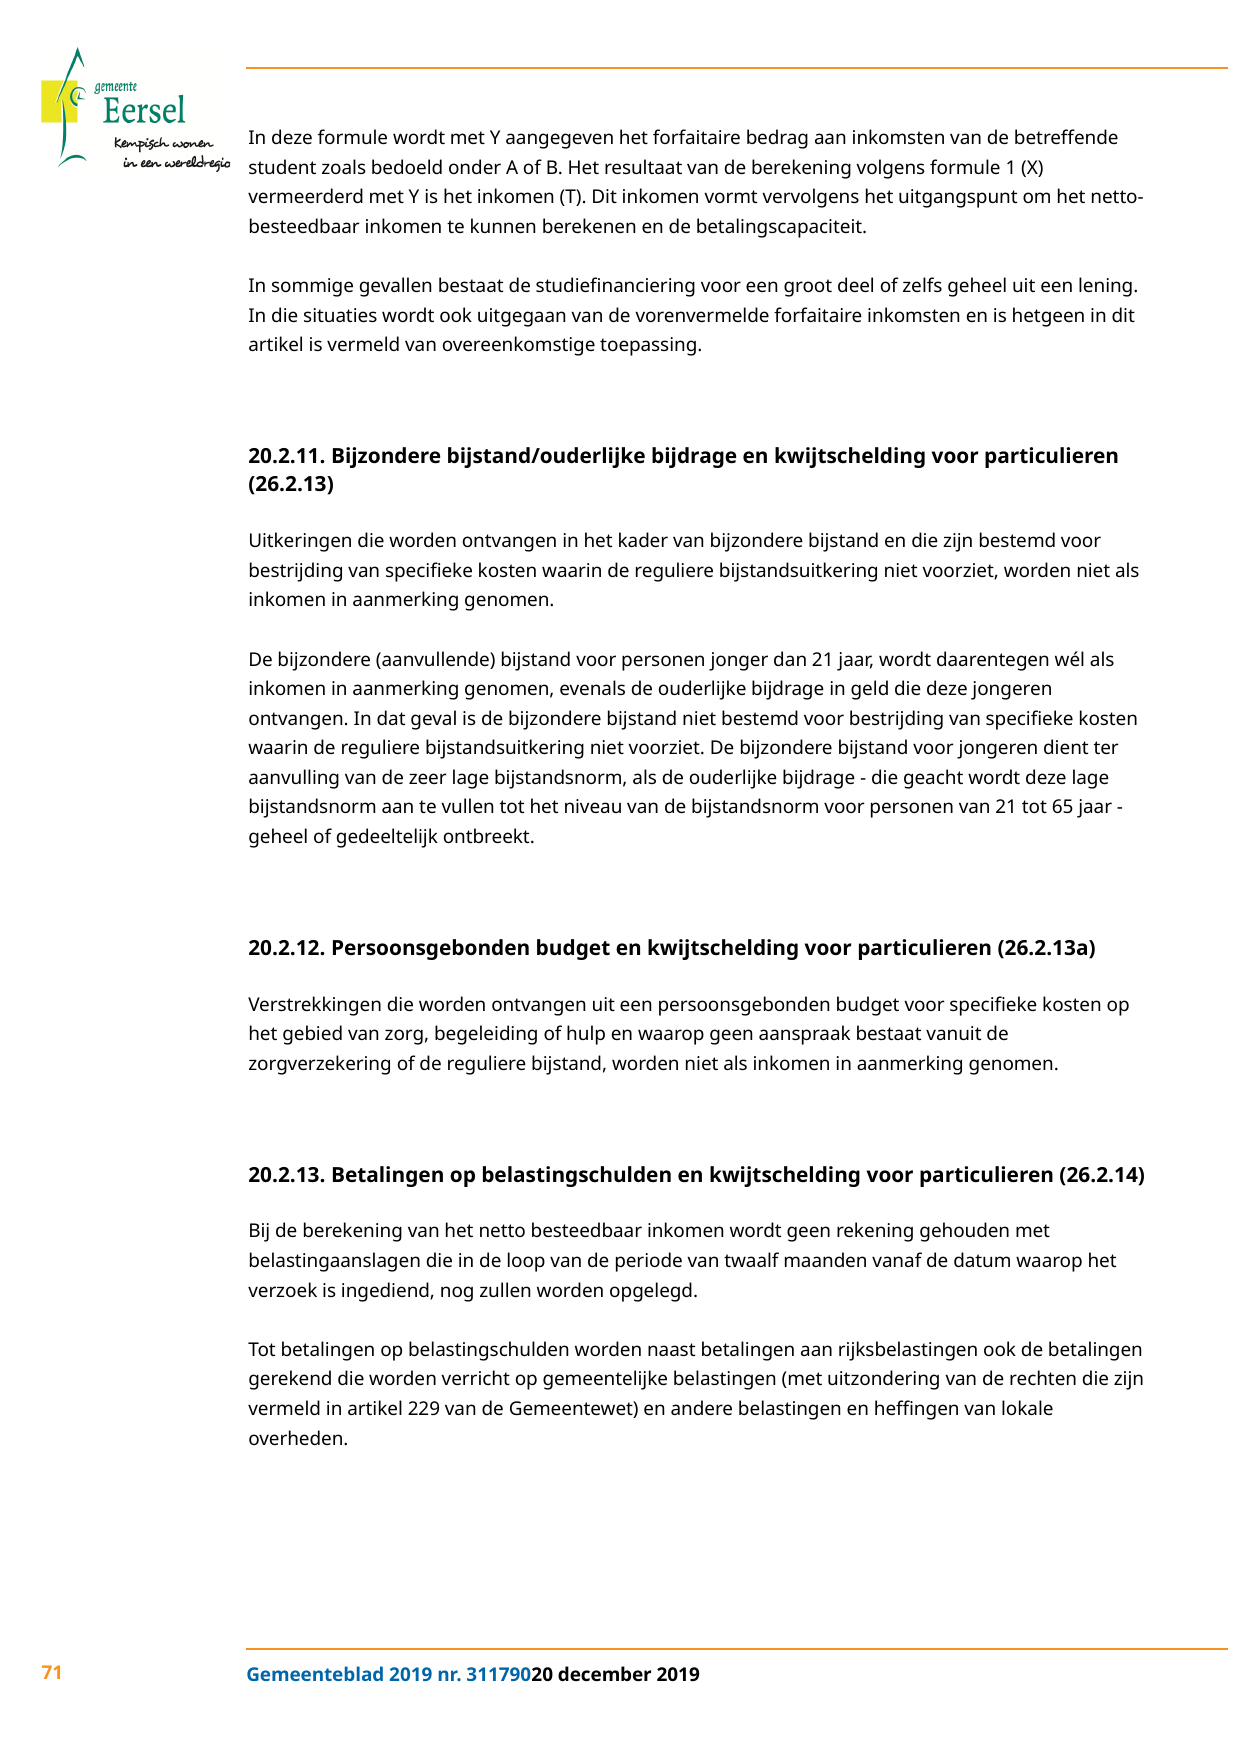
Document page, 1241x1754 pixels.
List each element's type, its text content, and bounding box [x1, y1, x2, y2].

text 20.2.12. Persoonsgebonden budget en kwijtschelding voor particulieren (26.2.13a) [248, 933, 1152, 961]
text De bijzondere (aanvullende) bijstand voor personen jonger dan 21 jaar, wordt daarentegen wél als inkomen in aanmerking genomen, evenals de ouderlijke bijdrage in geld die deze jongeren ontvangen. In dat geval is de bijzondere bijstand niet bestemd voor bestrijding van specifieke kosten waarin de reguliere bijstandsuitkering niet voorziet. De bijzondere bijstand voor jongeren dient ter aanvulling van de zeer lage bijstandsnorm, als de ouderlijke bijdrage - die geacht wordt deze lage bijstandsnorm aan te vullen tot het niveau van de bijstandsnorm voor personen van 21 tot 65 jaar - geheel of gedeeltelijk ontbreekt. [248, 646, 1152, 849]
text Tot betalingen op belastingschulden worden naast betalingen aan rijksbelastingen ook de betalingen gerekend die worden verricht op gemeentelijke belastingen (met uitzondering van de rechten die zijn vermeld in artikel 229 van de Gemeentewet) en andere belastingen en heffingen van lokale overheden. [248, 1336, 1152, 1451]
text In deze formule wordt met Y aangegeven het forfaitaire bedrag aan inkomsten van de betreffende student zoals bedoeld onder A of B. Het resultaat van de berekening volgens formule 1 (X) vermeerderd met Y is het inkomen (T). Dit inkomen vormt vervolgens het uitgangspunt om het netto-besteedbaar inkomen te kunnen berekenen en de betalingscapaciteit. [248, 124, 1152, 239]
text Uitkeringen die worden ontvangen in het kader van bijzondere bijstand en die zijn bestemd voor bestrijding van specifieke kosten waarin de reguliere bijstandsuitkering niet voorziet, worden niet als inkomen in aanmerking genomen. [248, 527, 1152, 612]
picture [41, 47, 231, 172]
text 20.2.13. Betalingen op belastingschulden en kwijtschelding voor particulieren (26.2.14) [248, 1160, 1152, 1188]
text Bij de berekening van het netto besteedbaar inkomen wordt geen rekening gehouden met belastingaanslagen die in de loop van de periode van twaalf maanden vanaf de datum waarop het verzoek is ingediend, nog zullen worden opgelegd. [248, 1218, 1152, 1303]
text In sommige gevallen bestaat de studiefinanciering voor een groot deel of zelfs geheel uit een lening. In die situaties wordt ook uitgegaan van de vorenvermelde forfaitaire inkomsten en is hetgeen in dit artikel is vermeld van overeenkomstige toepassing. [248, 272, 1152, 357]
text 20.2.11. Bijzondere bijstand/ouderlijke bijdrage en kwijtschelding voor particulieren (26.2.13) [248, 441, 1152, 498]
text Verstrekkingen die worden ontvangen uit een persoonsgebonden budget voor specifieke kosten op het gebied van zorg, begeleiding of hulp en waarop geen aanspraak bestaat vanuit de zorgverzekering of de reguliere bijstand, worden niet als inkomen in aanmerking genomen. [248, 991, 1152, 1076]
